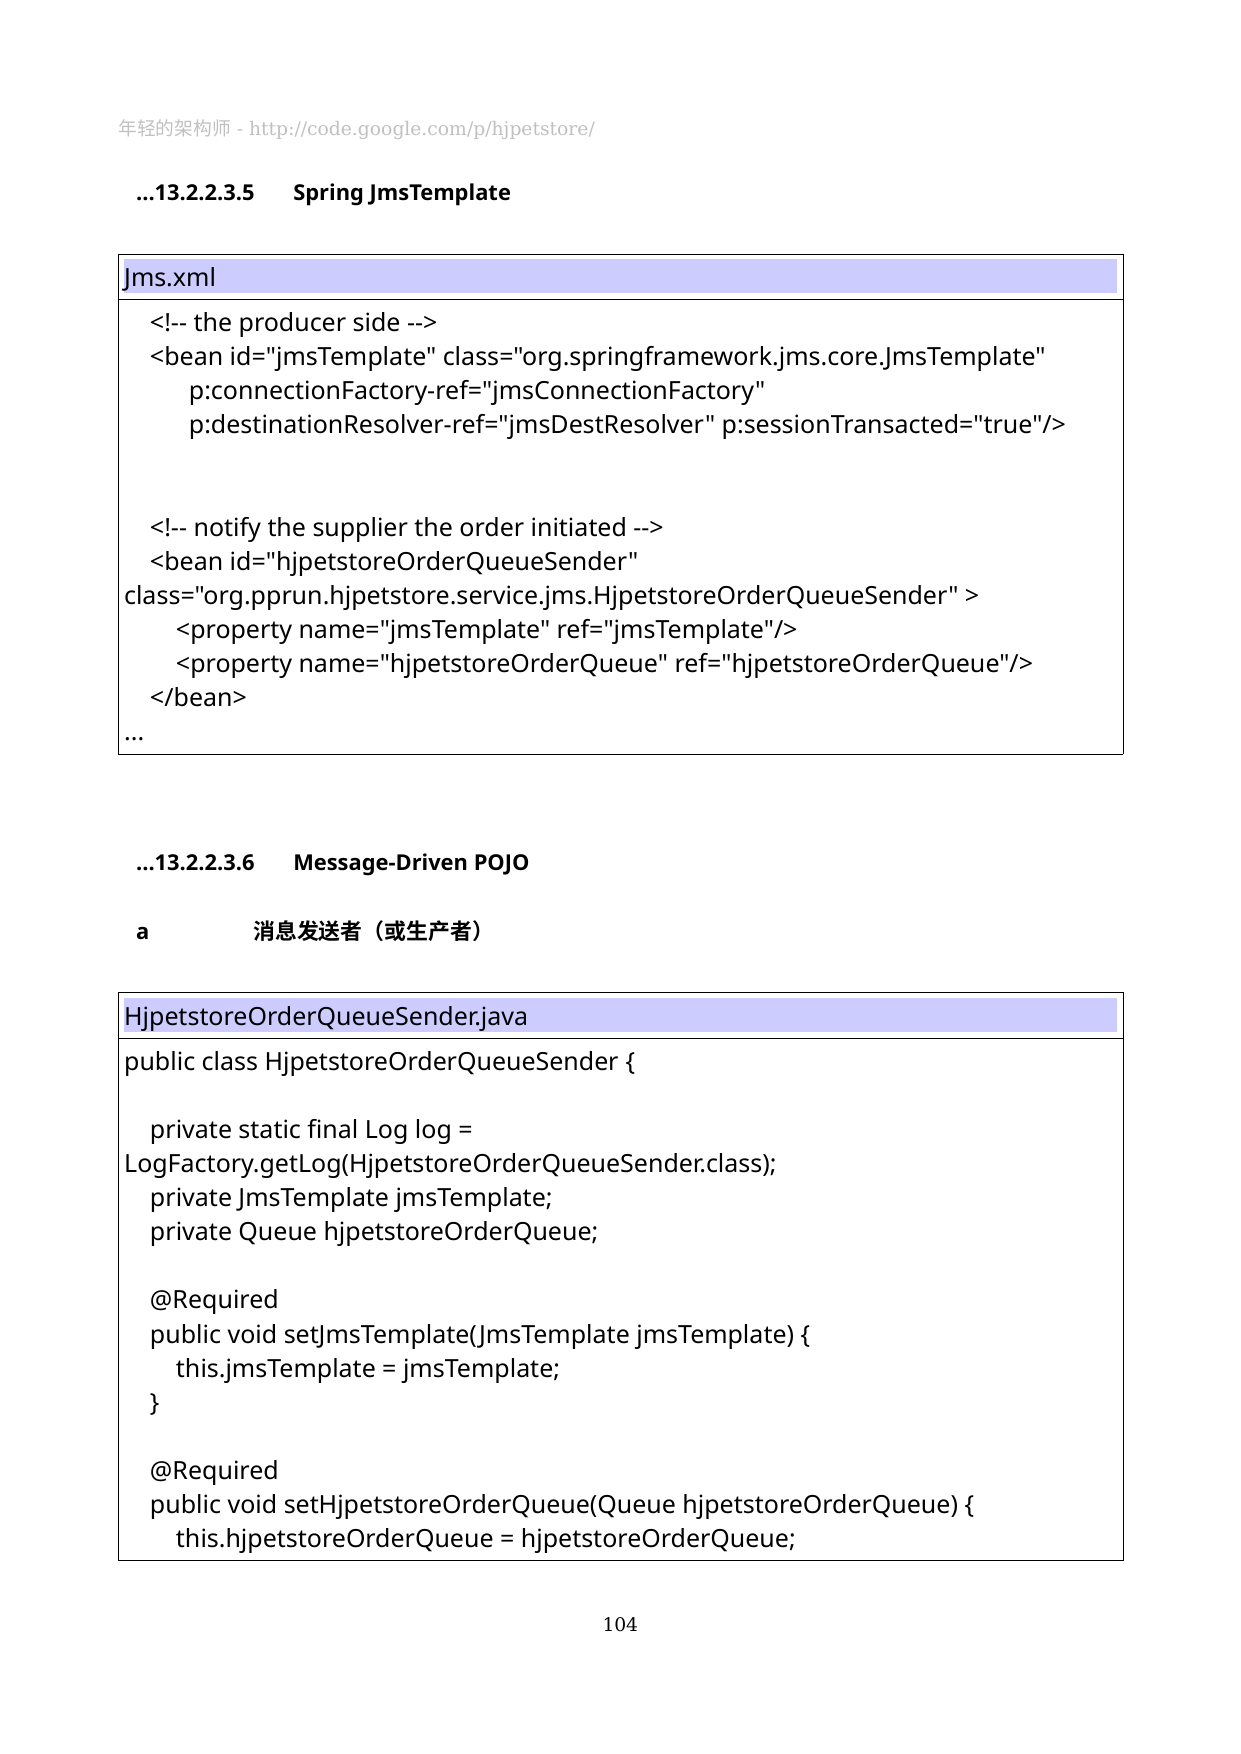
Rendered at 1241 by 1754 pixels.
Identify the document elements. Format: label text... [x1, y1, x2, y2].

table_header HjpetstoreOrderQueueSender.java [119, 993, 1123, 1038]
table_cell public class HjpetstoreOrderQueueSender { private static final Log log = LogFactory.getLog(HjpetstoreOrderQueueSender.class); private JmsTemplate jmsTemplate; private Queue hjpetstoreOrderQueue; @Required public void setJmsTemplate(JmsTemplate jmsTemplate) { this.jmsTemplate = jmsTemplate; } @Required public void setHjpetstoreOrderQueue(Queue hjpetstoreOrderQueue) { this.hjpetstoreOrderQueue = hjpetstoreOrderQueue; [119, 1039, 1123, 1560]
subtitle Spring JmsTemplate [136, 177, 1122, 207]
table_header Jms.xml [119, 255, 1123, 299]
subtitle Message-Driven POJO [136, 847, 1122, 876]
table_cell <!-- the producer side --> <bean id="jmsTemplate" class="org.springframework.jms.core.JmsTemplate" p:connectionFactory-ref="jmsConnectionFactory" p:destinationResolver-ref="jmsDestResolver" p:sessionTransacted="true"/> <!-- notify the supplier the order initiated --> <bean id="hjpetstoreOrderQueueSender" class="org.pprun.hjpetstore.service.jms.HjpetstoreOrderQueueSender" > <property name="jmsTemplate" ref="jmsTemplate"/> <property name="hjpetstoreOrderQueue" ref="hjpetstoreOrderQueue"/> </bean> ... [119, 300, 1123, 753]
subtitle 消息发送者（或生产者） [136, 914, 1122, 946]
